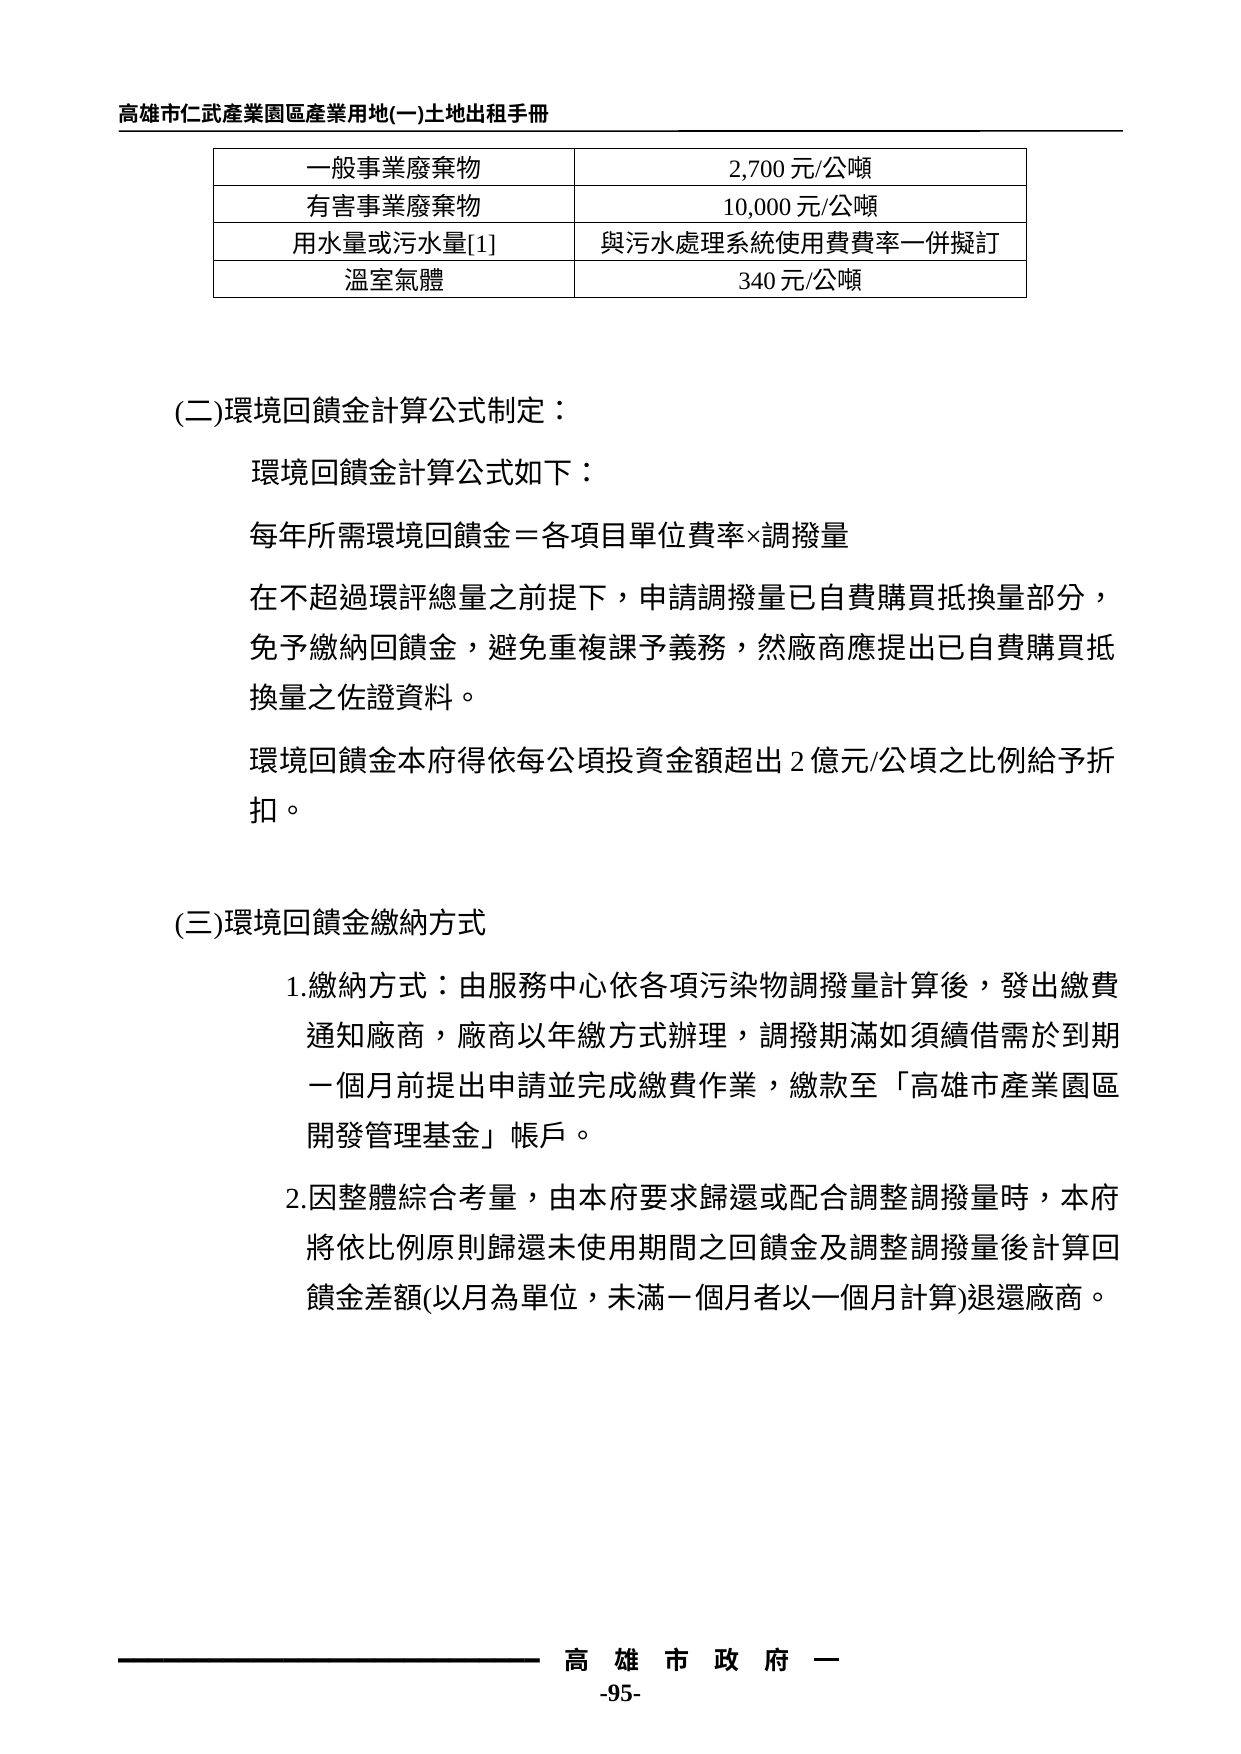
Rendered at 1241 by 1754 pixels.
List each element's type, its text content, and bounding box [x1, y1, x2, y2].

text 每年所需環境回饋金＝各項目單位費率×調撥量 [249, 506, 1116, 556]
table_cell 10,000元/公噸 [575, 186, 1026, 222]
text 環境回饋金計算公式如下： [193, 444, 1122, 494]
table_cell 用水量或污水量[1] [214, 223, 574, 259]
text 環境回饋金本府得依每公頃投資金額超出2億元/公頃之比例給予折扣。 [249, 731, 1116, 831]
text 1.繳納方式：由服務中心依各項污染物調撥量計算後，發出繳費通知廠商，廠商以年繳方式辦理，調撥期滿如須續借需於到期ㄧ個月前提出申請並完成繳費作業，繳款至「高雄市產業園區開發管理基金」帳戶。 [285, 956, 1122, 1156]
table_cell 與污水處理系統使用費費率一併擬訂 [575, 223, 1026, 259]
table_cell 340元/公噸 [575, 261, 1026, 297]
list 環境回饋金計算公式制定： [174, 381, 1122, 431]
table_cell 2,700元/公噸 [575, 149, 1026, 185]
table_cell 一般事業廢棄物 [214, 149, 574, 185]
table_cell 有害事業廢棄物 [214, 186, 574, 222]
text 在不超過環評總量之前提下，申請調撥量已自費購買抵換量部分，免予繳納回饋金，避免重複課予義務，然廠商應提出已自費購買抵換量之佐證資料。 [249, 569, 1116, 719]
table_cell 溫室氣體 [214, 261, 574, 297]
list 環境回饋金繳納方式 [174, 894, 1122, 944]
text 2.因整體綜合考量，由本府要求歸還或配合調整調撥量時，本府將依比例原則歸還未使用期間之回饋金及調整調撥量後計算回饋金差額(以月為單位，未滿ㄧ個月者以一個月計算)退還廠商。 [285, 1169, 1122, 1319]
